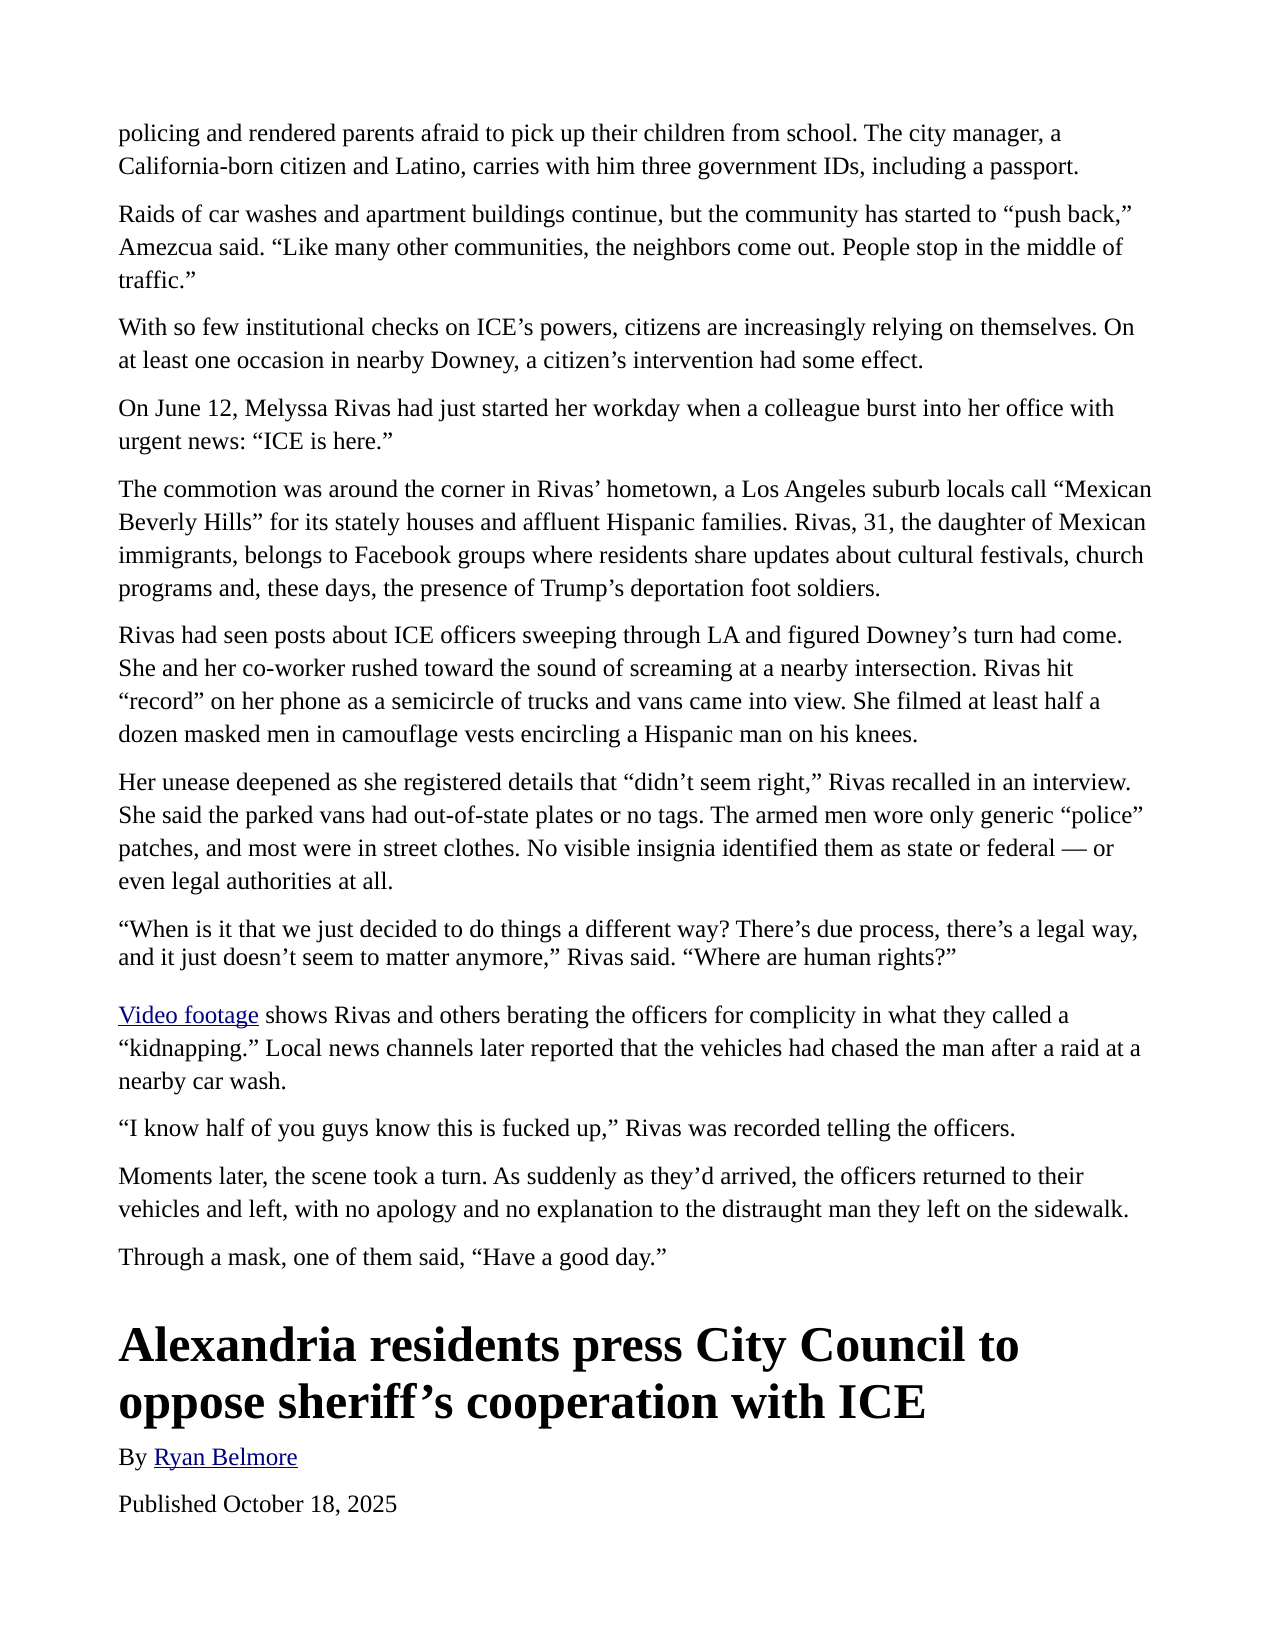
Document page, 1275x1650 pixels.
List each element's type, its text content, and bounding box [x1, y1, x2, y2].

text By Ryan Belmore [118, 1442, 1157, 1471]
text The commotion was around the corner in Rivas’ hometown, a Los Angeles suburb locals call “Mexican Beverly Hills” for its stately houses and affluent Hispanic families. Rivas, 31, the daughter of Mexican immigrants, belongs to Facebook groups where residents share updates about cultural festivals, church programs and, these days, the presence of Trump’s deportation foot soldiers. [118, 474, 1157, 601]
text Her unease deepened as she registered details that “didn’t seem right,” Rivas recalled in an interview. She said the parked vans had out-of-state plates or no tags. The armed men wore only generic “police” patches, and most were in street clothes. No visible insignia identified them as state or federal — or even legal authorities at all. [118, 767, 1157, 895]
text Video footage shows Rivas and others berating the officers for complicity in what they called a “kidnapping.” Local news channels later reported that the vehicles had chased the man after a raid at a nearby car wash. [118, 1000, 1157, 1095]
text Raids of car washes and apartment buildings continue, but the community has started to “push back,” Amezcua said. “Like many other communities, the neighbors come out. People stop in the middle of traffic.” [118, 199, 1157, 293]
text Moments later, the scene took a turn. As suddenly as they’d arrived, the officers returned to their vehicles and left, with no apology and no explanation to the distraught man they left on the sidewalk. [118, 1161, 1157, 1223]
text “I know half of you guys know this is fucked up,” Rivas was recorded telling the officers. [118, 1113, 1157, 1142]
text Through a mask, one of them said, “Have a good day.” [118, 1242, 1157, 1271]
text policing and rendered parents afraid to pick up their children from school. The city manager, a California-born citizen and Latino, carries with him three government IDs, including a passport. [118, 118, 1157, 180]
subtitle Alexandria residents press City Council to oppose sheriff’s cooperation with ICE [118, 1314, 1157, 1429]
text Rivas had seen posts about ICE officers sweeping through LA and figured Downey’s turn had come. She and her co-worker rushed toward the sound of screaming at a nearby intersection. Rivas hit “record” on her phone as a semicircle of trucks and vans came into view. She filmed at least half a dozen masked men in camouflage vests encircling a Hispanic man on his knees. [118, 620, 1157, 748]
text “When is it that we just decided to do things a different way? There’s due process, there’s a legal way, and it just doesn’t seem to matter anymore,” Rivas said. “Where are human rights?” [118, 914, 1157, 971]
text On June 12, Melyssa Rivas had just started her workday when a colleague burst into her office with urgent news: “ICE is here.” [118, 393, 1157, 455]
text Published October 18, 2025 [118, 1489, 1157, 1518]
text With so few institutional checks on ICE’s powers, citizens are increasingly relying on themselves. On at least one occasion in nearby Downey, a citizen’s intervention had some effect. [118, 312, 1157, 374]
